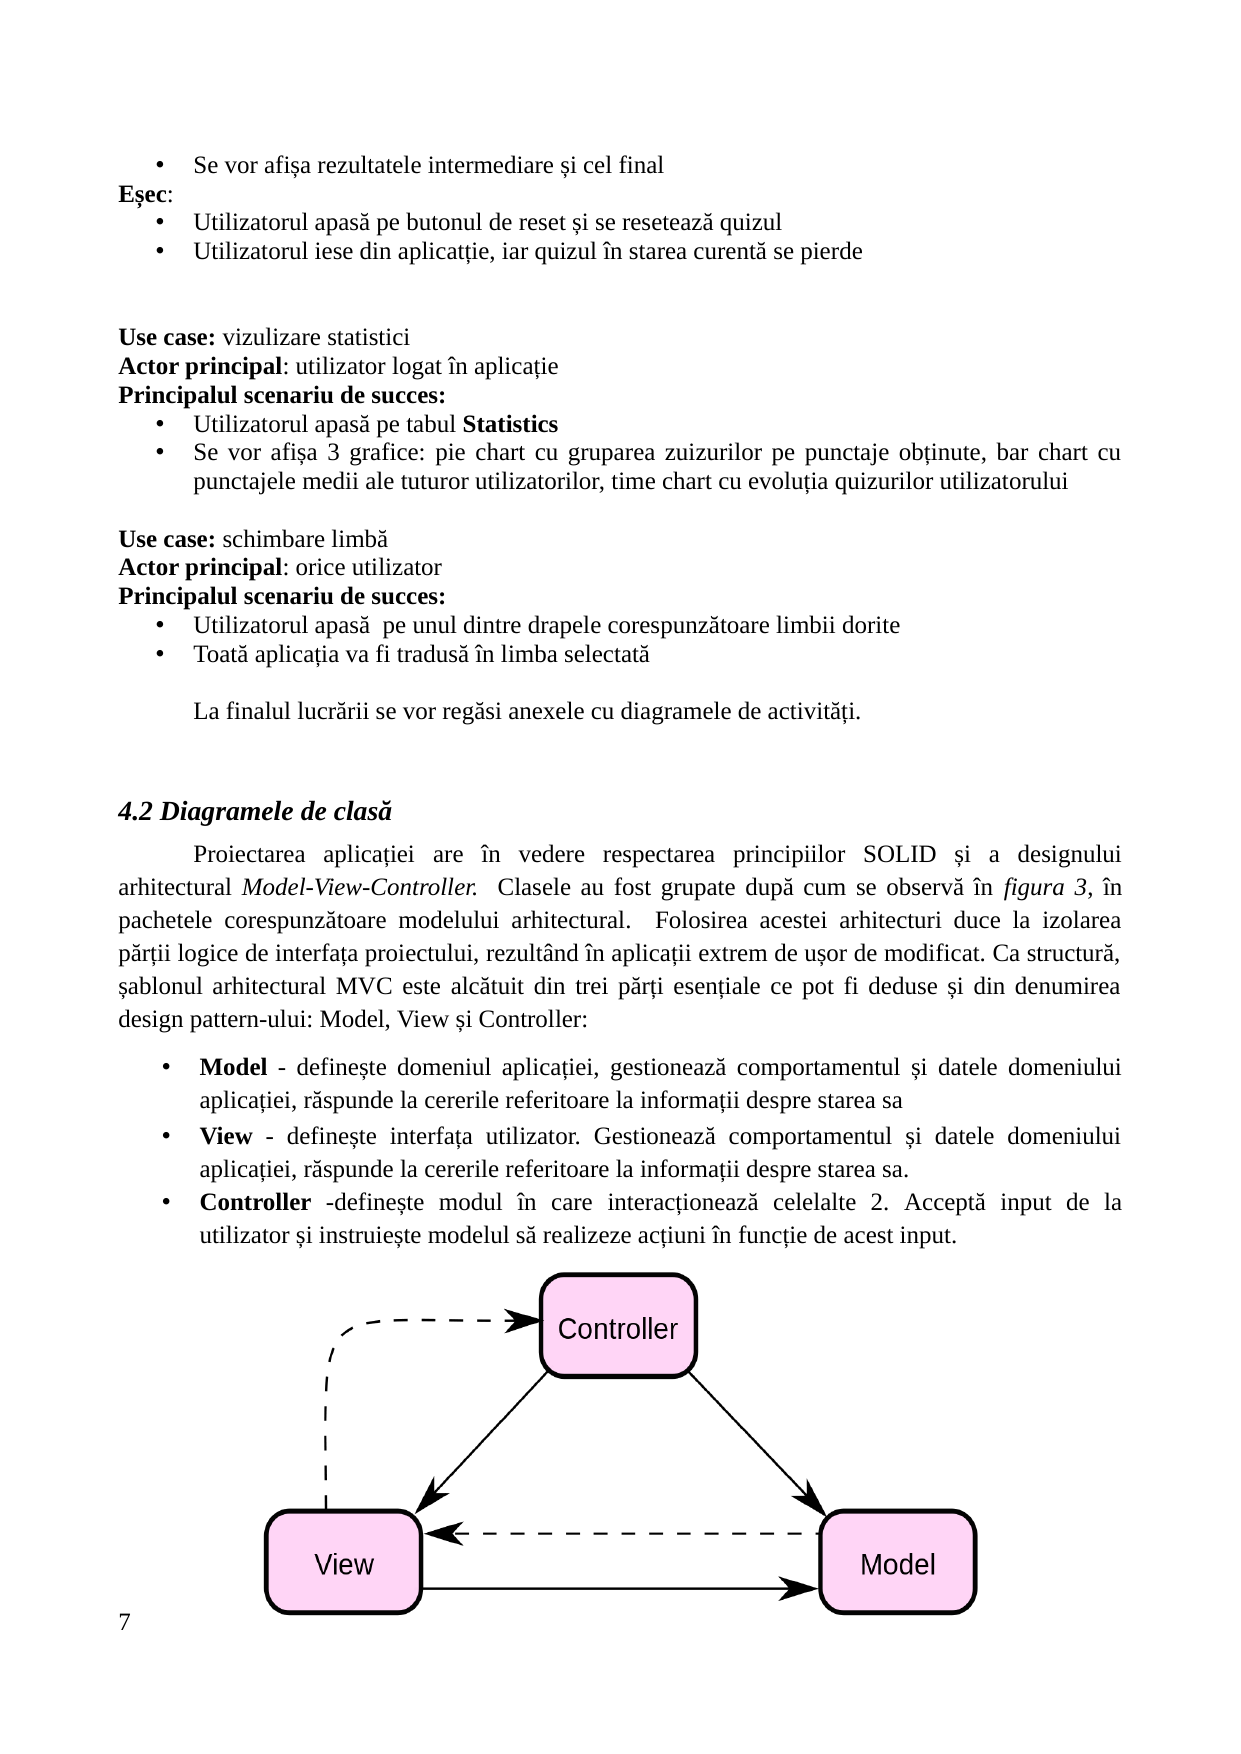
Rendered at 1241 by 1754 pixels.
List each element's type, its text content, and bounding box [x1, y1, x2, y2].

text La finalul lucrării se vor regăsi anexele cu diagramele de activități. [118, 696, 1122, 725]
text Principalul scenariu de succes: [118, 581, 1122, 610]
list Utilizatorul apasă pe tabul Statistics [156, 409, 1122, 437]
list Utilizatorul apasă pe unul dintre drapele corespunzătoare limbii dorite [156, 610, 1122, 639]
list Model - definește domeniul aplicației, gestionează comportamentul și datele domeniului aplicației, răspunde la cererile referitoare la informații despre starea sa [162, 1052, 1122, 1114]
text Use case: vizulizare statistici [118, 322, 1122, 351]
list Utilizatorul apasă pe butonul de reset și se resetează quizul [156, 207, 1122, 236]
list Se vor afișa rezultatele intermediare și cel final [156, 150, 1122, 179]
text Use case: schimbare limbă [118, 524, 1122, 552]
text Proiectarea aplicației are în vedere respectarea principiilor SOLID și a designului arhitectural Model-View-Controller. Clasele au fost grupate după cum se observă în figura 3, în pachetele corespunzătoare modelului arhitectural. Folosirea acestei arhitecturi duce la izolarea părții logice de interfața proiectului, rezultând în aplicații extrem de ușor de modificat. Ca structură, șablonul arhitectural MVC este alcătuit din trei părți esențiale ce pot fi deduse și din denumirea design pattern-ului: Model, View și Controller: [118, 839, 1122, 1033]
picture [259, 1267, 982, 1620]
text Principalul scenariu de succes: [118, 380, 1122, 409]
text Actor principal: orice utilizator [118, 552, 1122, 581]
list Utilizatorul iese din aplicatție, iar quizul în starea curentă se pierde [156, 236, 1122, 265]
list View - definește interfața utilizator. Gestionează comportamentul și datele domeniului aplicației, răspunde la cererile referitoare la informații despre starea sa. [162, 1121, 1122, 1182]
list Controller -definește modul în care interacționează celelalte 2. Acceptă input de la utilizator și instruiește modelul să realizeze acțiuni în funcție de acest input. [162, 1187, 1122, 1248]
text Eșec: [118, 179, 1122, 207]
list Se vor afișa 3 grafice: pie chart cu gruparea zuizurilor pe punctaje obținute, bar chart cu punctajele medii ale tuturor utilizatorilor, time chart cu evoluția quizurilor utilizatorului [156, 437, 1122, 495]
list Toată aplicația va fi tradusă în limba selectată [156, 639, 1122, 667]
subtitle 4.2 Diagramele de clasă [118, 795, 1122, 827]
text Actor principal: utilizator logat în aplicație [118, 351, 1122, 380]
